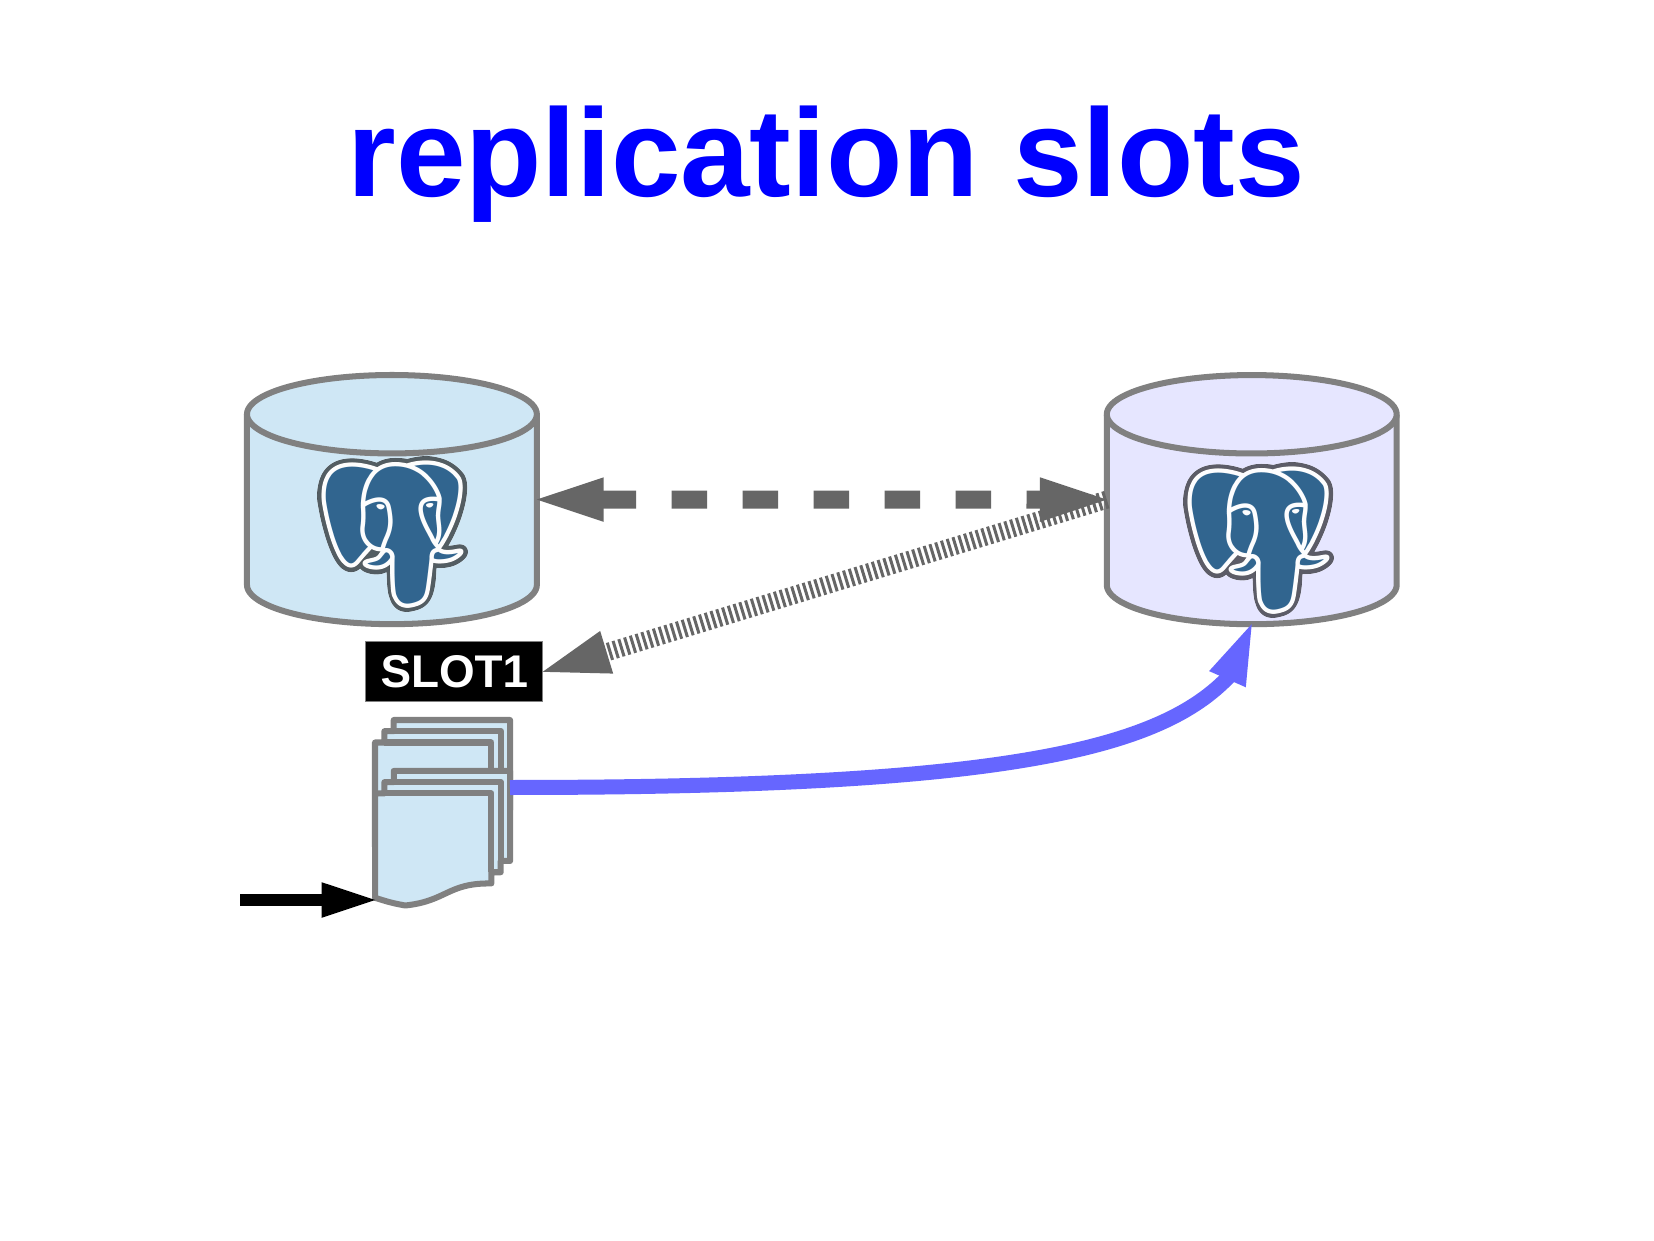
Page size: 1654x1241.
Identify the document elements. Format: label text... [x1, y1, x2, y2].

picture [317, 456, 468, 612]
text_box [375, 720, 511, 906]
picture [1183, 462, 1334, 618]
title replication slots [82, 49, 1571, 257]
text_box SLOT1 [365, 641, 543, 702]
text_box [1106, 375, 1397, 625]
text_box [246, 375, 537, 625]
